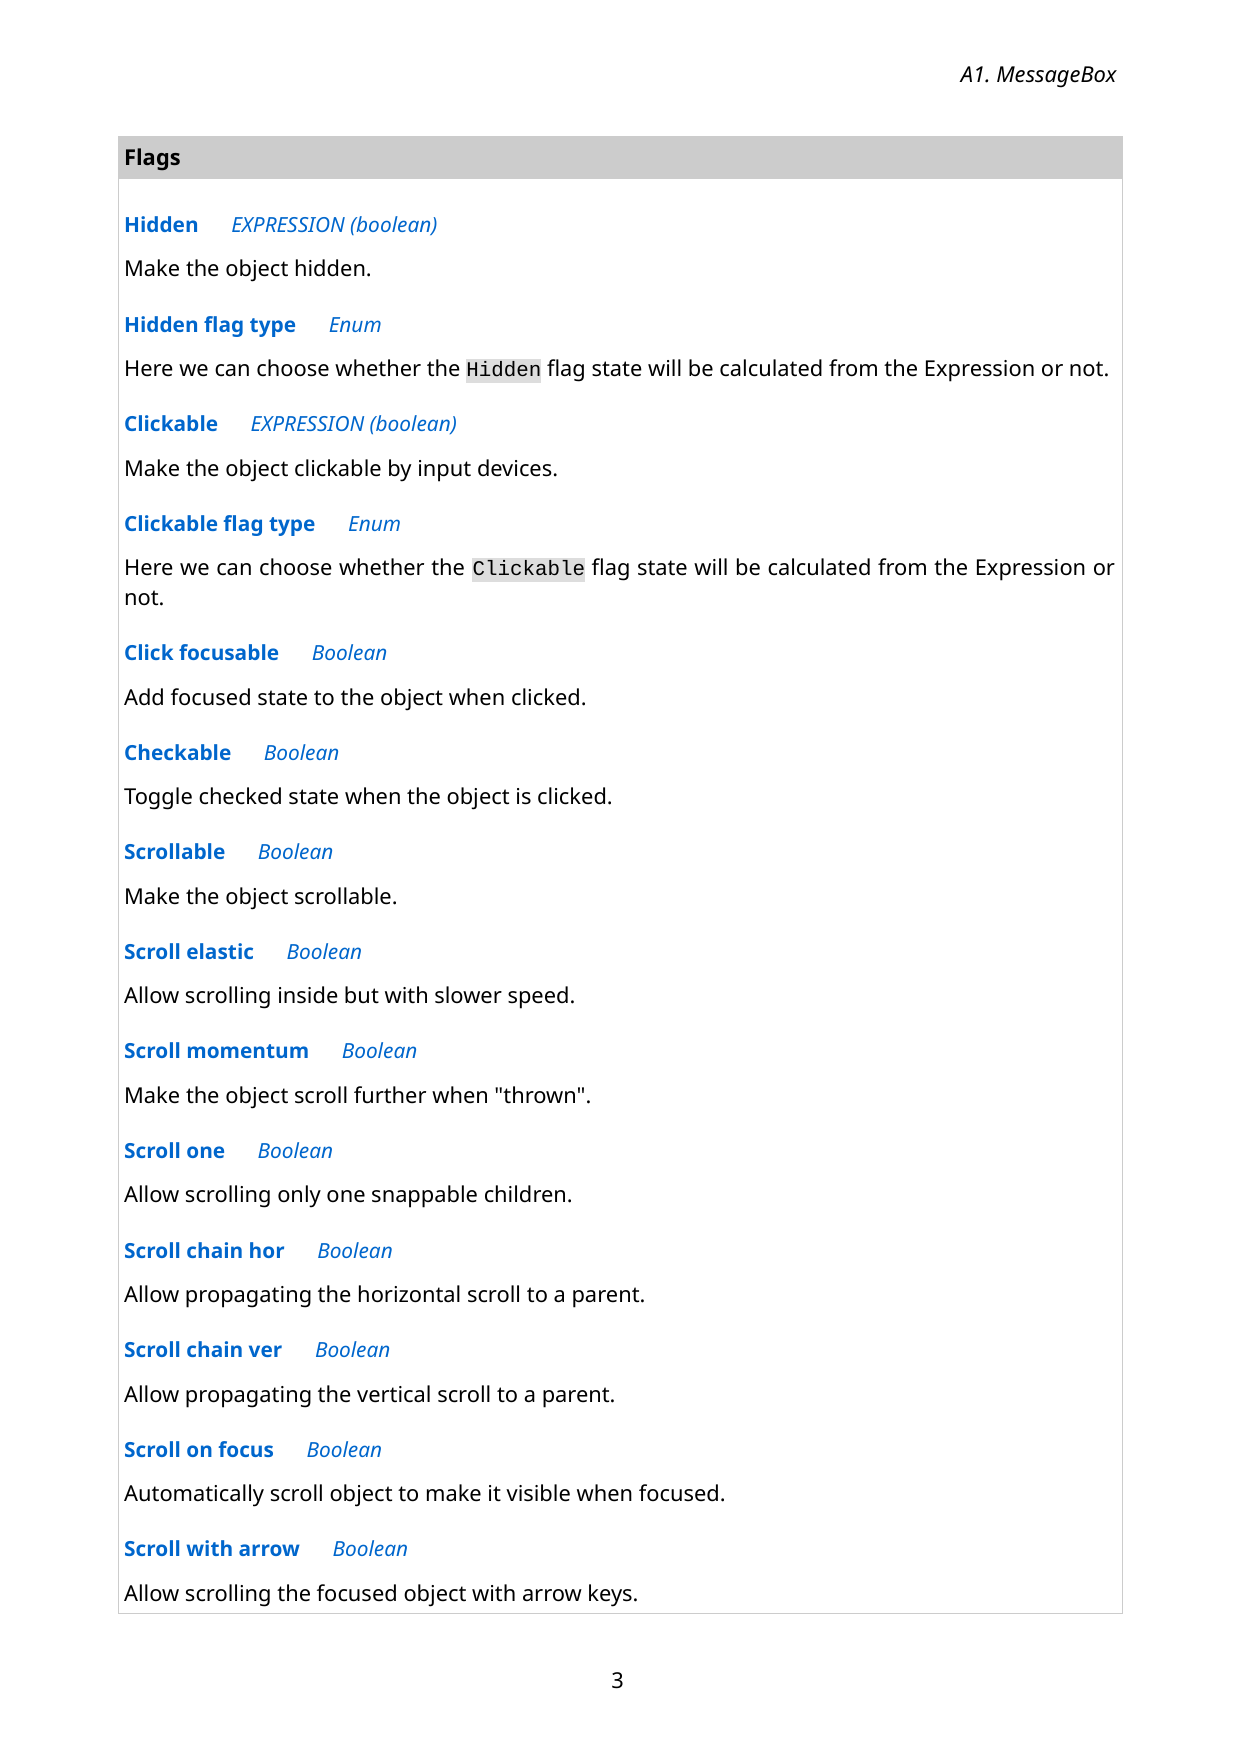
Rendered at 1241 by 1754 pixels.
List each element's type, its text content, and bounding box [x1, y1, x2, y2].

table_cell Hidden EXPRESSION (boolean) Make the object hidden. Hidden flag type Enum Here we can choose whether the Hidden flag state will be calculated from the Expression or not. Clickable EXPRESSION (boolean) Make the object clickable by input devices. Clickable flag type Enum Here we can choose whether the Clickable flag state will be calculated from the Expression or not. Click focusable Boolean Add focused state to the object when clicked. Checkable Boolean Toggle checked state when the object is clicked. Scrollable Boolean Make the object scrollable. Scroll elastic Boolean Allow scrolling inside but with slower speed. Scroll momentum Boolean Make the object scroll further when "thrown". Scroll one Boolean Allow scrolling only one snappable children. Scroll chain hor Boolean Allow propagating the horizontal scroll to a parent. Scroll chain ver Boolean Allow propagating the vertical scroll to a parent. Scroll on focus Boolean Automatically scroll object to make it visible when focused. Scroll with arrow Boolean Allow scrolling the focused object with arrow keys. [119, 179, 1122, 1613]
table_header Flags [119, 137, 1122, 178]
